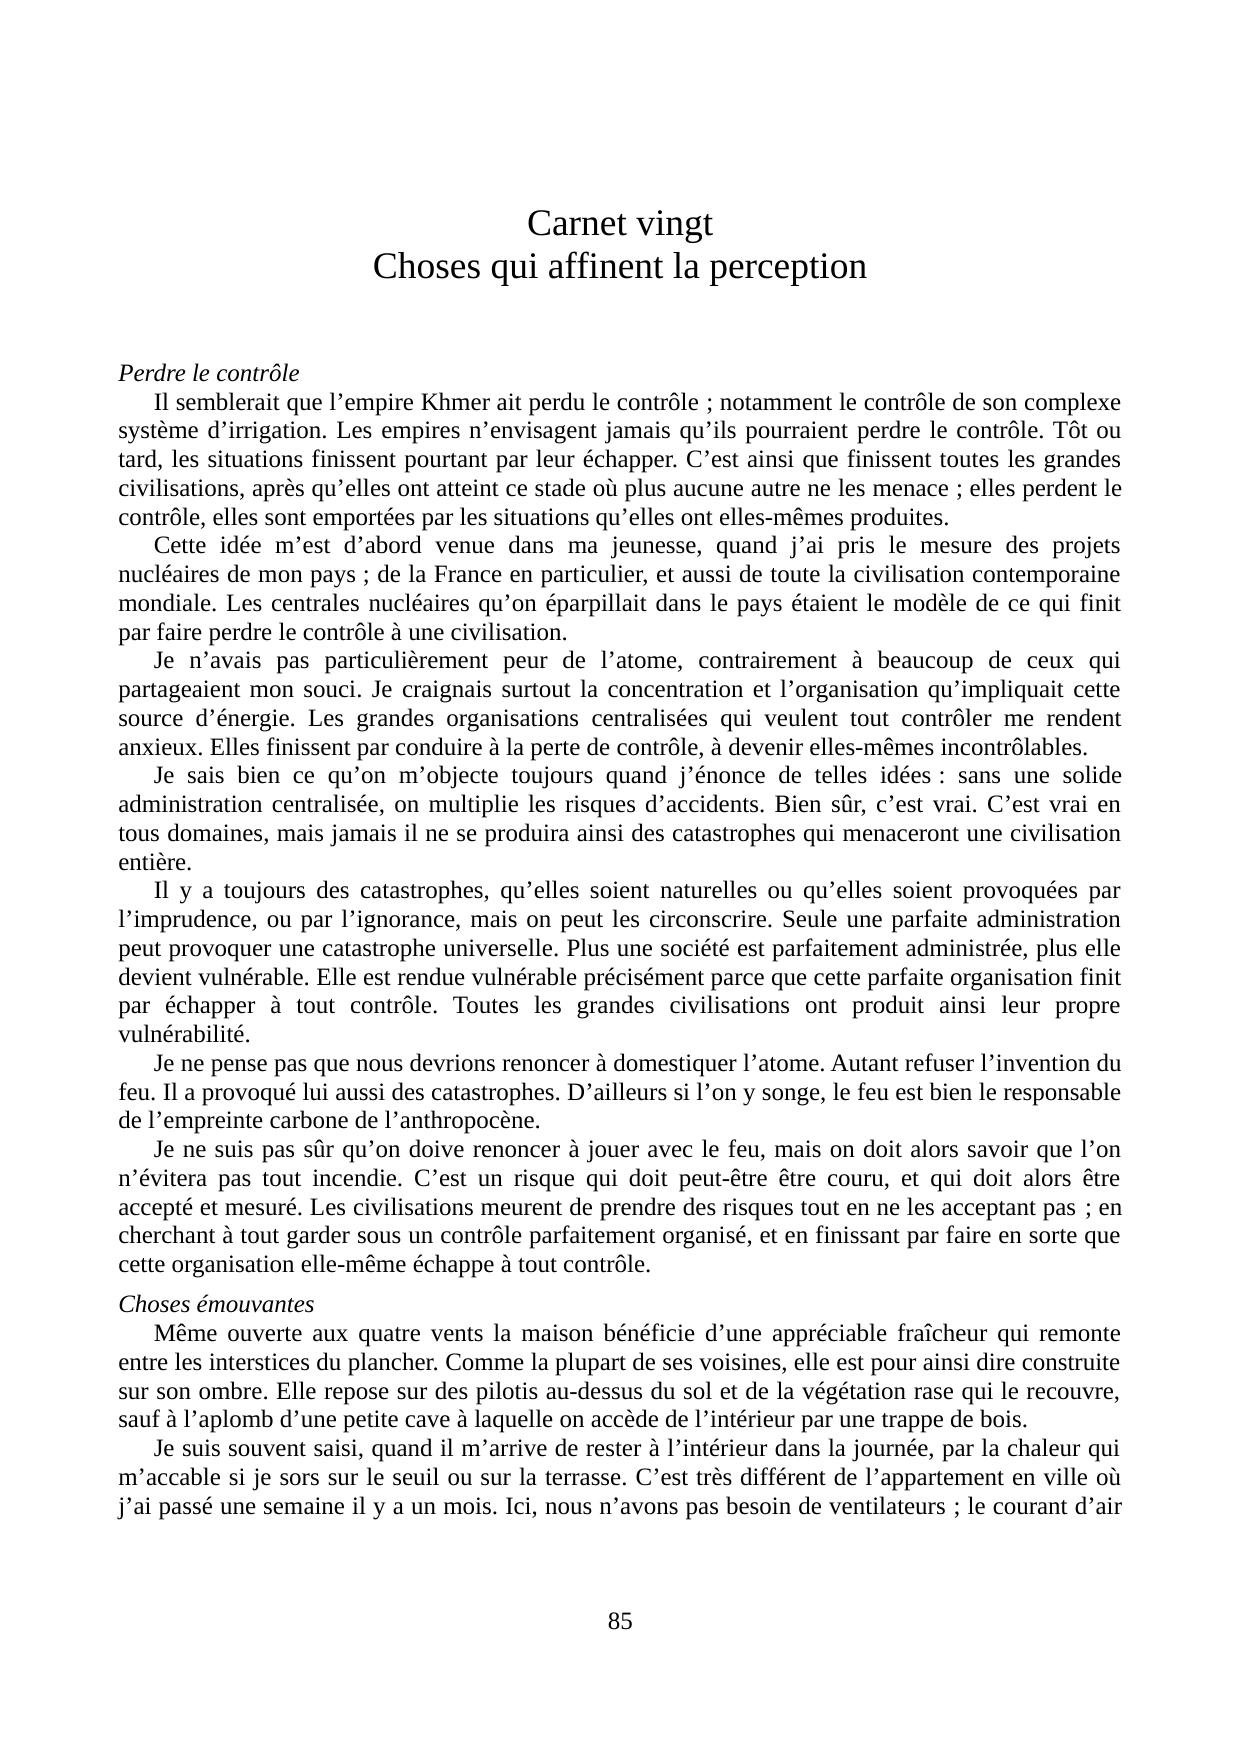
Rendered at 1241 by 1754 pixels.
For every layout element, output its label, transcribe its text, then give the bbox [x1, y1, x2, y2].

text Il semblerait que l’empire Khmer ait perdu le contrôle ; notamment le contrôle de son complexe système d’irrigation. Les empires n’envisagent jamais qu’ils pourraient perdre le contrôle. Tôt ou tard, les situations finissent pourtant par leur échapper. C’est ainsi que finissent toutes les grandes civilisations, après qu’elles ont atteint ce stade où plus aucune autre ne les menace ; elles perdent le contrôle, elles sont emportées par les situations qu’elles ont elles-mêmes produites. [118, 387, 1122, 530]
subtitle Choses émouvantes [118, 1289, 1122, 1318]
text Je ne pense pas que nous devrions renoncer à domestiquer l’atome. Autant refuser l’invention du feu. Il a provoqué lui aussi des catastrophes. D’ailleurs si l’on y songe, le feu est bien le responsable de l’empreinte carbone de l’anthropocène. [118, 1048, 1122, 1134]
subtitle Carnet vingt Choses qui affinent la perception [118, 201, 1122, 287]
text Je n’avais pas particulièrement peur de l’atome, contrairement à beaucoup de ceux qui partageaient mon souci. Je craignais surtout la concentration et l’organisation qu’impliquait cette source d’énergie. Les grandes organisations centralisées qui veulent tout contrôler me rendent anxieux. Elles finissent par conduire à la perte de contrôle, à devenir elles-mêmes incontrôlables. [118, 645, 1122, 760]
text Cette idée m’est d’abord venue dans ma jeunesse, quand j’ai pris le mesure des projets nucléaires de mon pays ; de la France en particulier, et aussi de toute la civilisation contemporaine mondiale. Les centrales nucléaires qu’on éparpillait dans le pays étaient le modèle de ce qui finit par faire perdre le contrôle à une civilisation. [118, 530, 1122, 645]
text Je ne suis pas sûr qu’on doive renoncer à jouer avec le feu, mais on doit alors savoir que l’on n’évitera pas tout incendie. C’est un risque qui doit peut-être être couru, et qui doit alors être accepté et mesuré. Les civilisations meurent de prendre des risques tout en ne les acceptant pas ; en cherchant à tout garder sous un contrôle parfaitement organisé, et en finissant par faire en sorte que cette organisation elle-même échappe à tout contrôle. [118, 1134, 1122, 1278]
text Je sais bien ce qu’on m’objecte toujours quand j’énonce de telles idées : sans une solide administration centralisée, on multiplie les risques d’accidents. Bien sûr, c’est vrai. C’est vrai en tous domaines, mais jamais il ne se produira ainsi des catastrophes qui menaceront une civilisation entière. [118, 760, 1122, 875]
text Même ouverte aux quatre vents la maison bénéficie d’une appréciable fraîcheur qui remonte entre les interstices du plancher. Comme la plupart de ses voisines, elle est pour ainsi dire construite sur son ombre. Elle repose sur des pilotis au-dessus du sol et de la végétation rase qui le recouvre, sauf à l’aplomb d’une petite cave à laquelle on accède de l’intérieur par une trappe de bois. [118, 1318, 1122, 1433]
text Je suis souvent saisi, quand il m’arrive de rester à l’intérieur dans la journée, par la chaleur qui m’accable si je sors sur le seuil ou sur la terrasse. C’est très différent de l’appartement en ville où j’ai passé une semaine il y a un mois. Ici, nous n’avons pas besoin de ventilateurs ; le courant d’air [118, 1433, 1122, 1519]
subtitle Perdre le contrôle [118, 358, 1122, 387]
text Il y a toujours des catastrophes, qu’elles soient naturelles ou qu’elles soient provoquées par l’imprudence, ou par l’ignorance, mais on peut les circonscrire. Seule une parfaite administration peut provoquer une catastrophe universelle. Plus une société est parfaitement administrée, plus elle devient vulnérable. Elle est rendue vulnérable précisément parce que cette parfaite organisation finit par échapper à tout contrôle. Toutes les grandes civilisations ont produit ainsi leur propre vulnérabilité. [118, 875, 1122, 1048]
